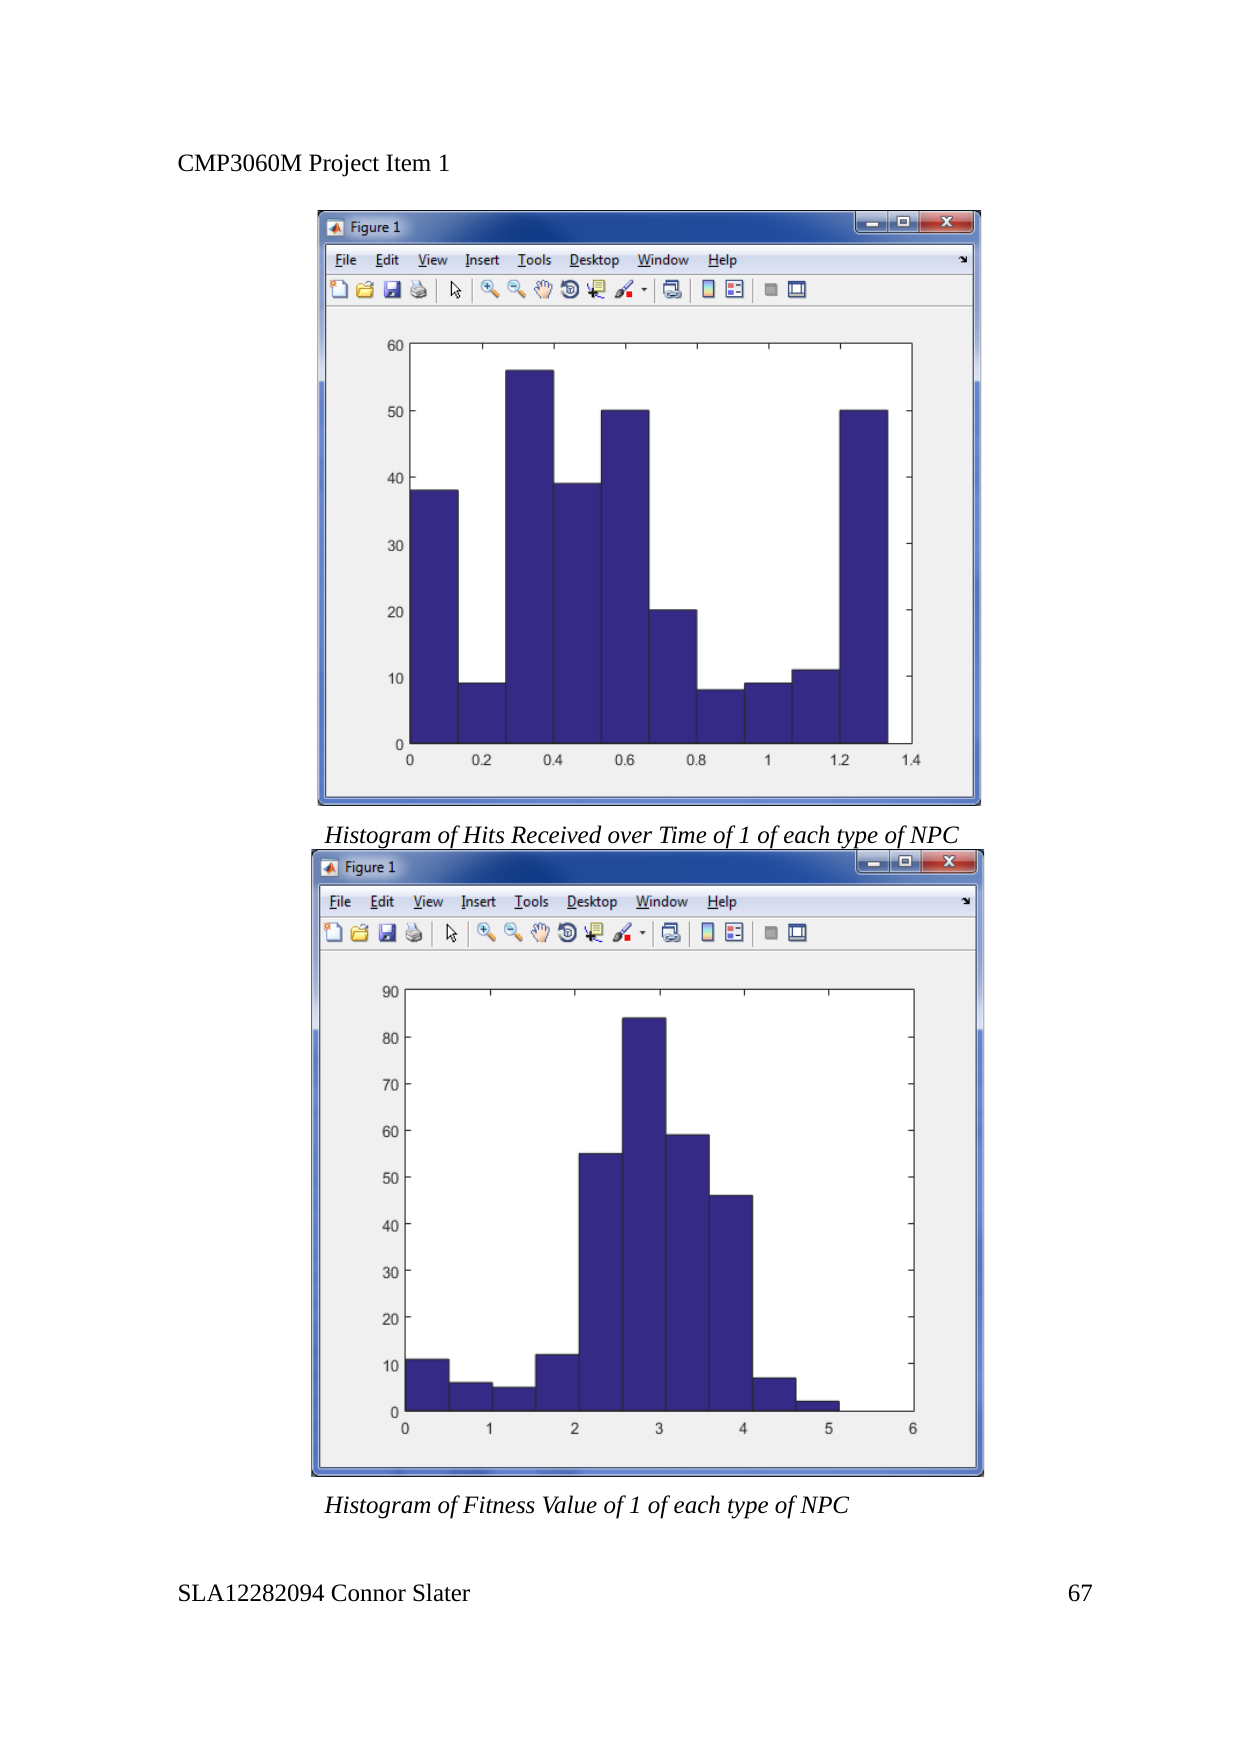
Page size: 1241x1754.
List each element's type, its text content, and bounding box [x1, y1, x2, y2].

text Histogram of Fitness Value of 1 of each type of NPC [177, 1477, 1093, 1519]
picture [317, 210, 982, 806]
picture [311, 849, 985, 1477]
text Histogram of Hits Received over Time of 1 of each type of NPC [177, 806, 1093, 849]
